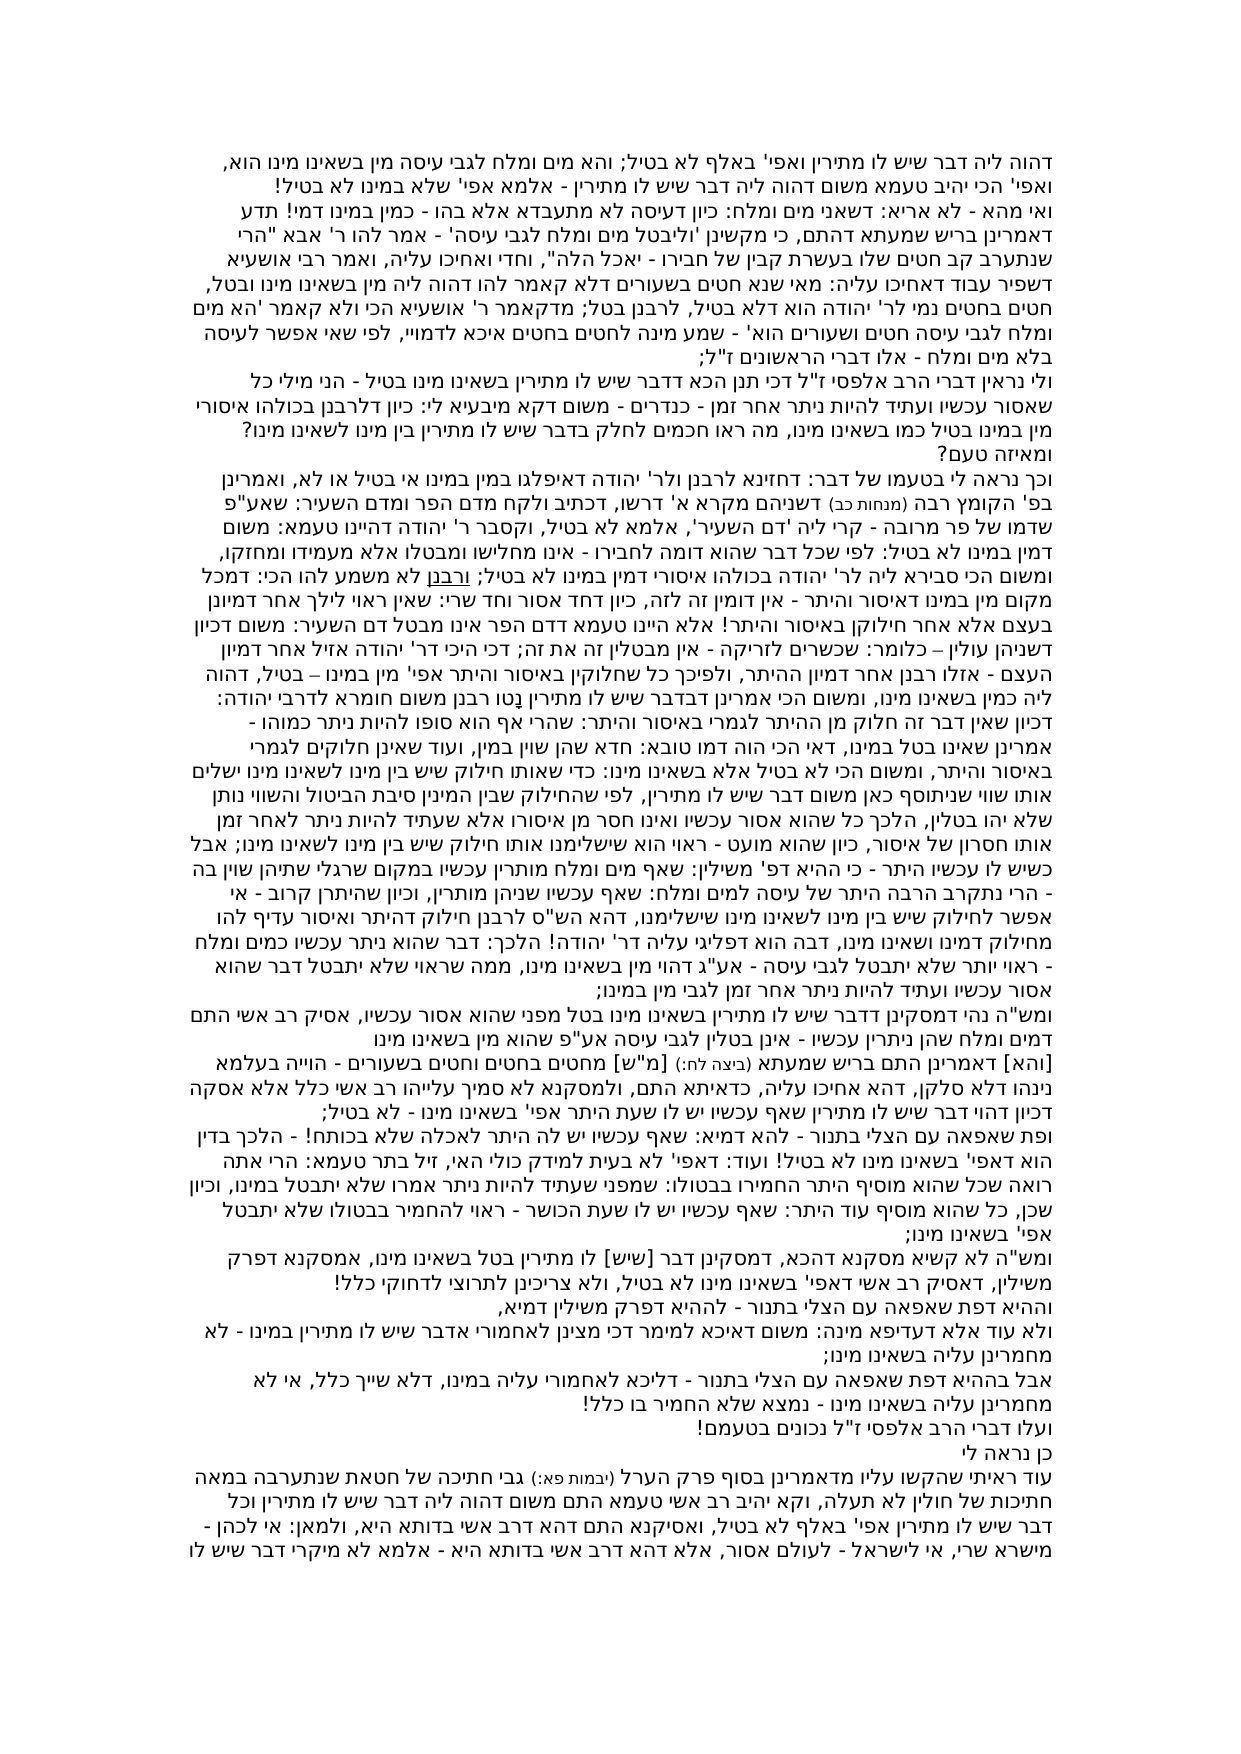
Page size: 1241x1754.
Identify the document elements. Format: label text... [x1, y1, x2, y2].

text ולי נראין דברי הרב אלפסי ז"ל דכי תנן הכא דדבר שיש לו מתירין בשאינו מינו בטיל - הני מילי כל שאסור עכשיו ועתיד להיות ניתר אחר זמן - כנדרים - משום דקא מיבעיא לי: כיון דלרבנן בכולהו איסורי מין במינו בטיל כמו בשאינו מינו, מה ראו חכמים לחלק בדבר שיש לו מתירין בין מינו לשאינו מינו? ומאיזה טעם? [187, 369, 1053, 467]
text ולא עוד אלא דעדיפא מינה: משום דאיכא למימר דכי מצינן לאחמורי אדבר שיש לו מתירין במינו - לא מחמרינן עליה בשאינו מינו; [187, 1319, 1053, 1368]
text ומש"ה לא קשיא מסקנא דהכא, דמסקינן דבר [שיש] לו מתירין בטל בשאינו מינו, אמסקנא דפרק משילין, דאסיק רב אשי דאפי' בשאינו מינו לא בטיל, ולא צריכינן לתרוצי לדחוקי כלל! [187, 1246, 1053, 1295]
text ועלו דברי הרב אלפסי ז"ל נכונים בטעמם! [187, 1416, 1053, 1441]
text כן נראה לי [187, 1441, 1053, 1465]
text ואי מהא - לא אריא: דשאני מים ומלח: כיון דעיסה לא מתעבדא אלא בהו - כמין במינו דמי! תדע דאמרינן בריש שמעתא דהתם, כי מקשינן 'וליבטל מים ומלח לגבי עיסה' - אמר להו ר' אבא "הרי שנתערב קב חטים שלו בעשרת קבין של חבירו - יאכל הלה", וחדי ואחיכו עליה, ואמר רבי אושעיא דשפיר עבוד דאחיכו עליה: מאי שנא חטים בשעורים דלא קאמר להו דהוה ליה מין בשאינו מינו ובטל, חטים בחטים נמי לר' יהודה הוא דלא בטיל, לרבנן בטל; מדקאמר ר' אושעיא הכי ולא קאמר 'הא מים ומלח לגבי עיסה חטים ושעורים הוא' - שמע מינה לחטים בחטים איכא לדמויי, לפי שאי אפשר לעיסה בלא מים ומלח - אלו דברי הראשונים ז"ל; [187, 199, 1053, 369]
text ופת שאפאה עם הצלי בתנור - להא דמיא: שאף עכשיו יש לה היתר לאכלה שלא בכותח! - הלכך בדין הוא דאפי' בשאינו מינו לא בטיל! ועוד: דאפי' לא בעית למידק כולי האי, זיל בתר טעמא: הרי אתה רואה שכל שהוא מוסיף היתר החמירו בבטולו: שמפני שעתיד להיות ניתר אמרו שלא יתבטל במינו, וכיון שכן, כל שהוא מוסיף עוד היתר: שאף עכשיו יש לו שעת הכושר - ראוי להחמיר בבטולו שלא יתבטל אפי' בשאינו מינו; [187, 1124, 1053, 1246]
text וההיא דפת שאפאה עם הצלי בתנור - לההיא דפרק משילין דמיא, [187, 1295, 1053, 1319]
text דהוה ליה דבר שיש לו מתירין ואפי' באלף לא בטיל; והא מים ומלח לגבי עיסה מין בשאינו מינו הוא, ואפי' הכי יהיב טעמא משום דהוה ליה דבר שיש לו מתירין - אלמא אפי' שלא במינו לא בטיל! [187, 150, 1053, 199]
text ומש"ה נהי דמסקינן דדבר שיש לו מתירין בשאינו מינו בטל מפני שהוא אסור עכשיו, אסיק רב אשי התם דמים ומלח שהן ניתרין עכשיו - אינן בטלין לגבי עיסה אע"פ שהוא מין בשאינו מינו [187, 1003, 1053, 1051]
text עוד ראיתי שהקשו עליו מדאמרינן בסוף פרק הערל (יבמות פא:) גבי חתיכה של חטאת שנתערבה במאה חתיכות של חולין לא תעלה, וקא יהיב רב אשי טעמא התם משום דהוה ליה דבר שיש לו מתירין וכל דבר שיש לו מתירין אפי' באלף לא בטיל, ואסיקנא התם דהא דרב אשי בדותא היא, ולמאן: אי לכהן - מישרא שרי, אי לישראל - לעולם אסור, אלא דהא דרב אשי בדותא היא - אלמא לא מיקרי דבר שיש לו [187, 1465, 1053, 1562]
text אבל בההיא דפת שאפאה עם הצלי בתנור - דליכא לאחמורי עליה במינו, דלא שייך כלל, אי לא מחמרינן עליה בשאינו מינו - נמצא שלא החמיר בו כלל! [187, 1368, 1053, 1416]
text וכך נראה לי בטעמו של דבר: דחזינא לרבנן ולר' יהודה דאיפלגו במין במינו אי בטיל או לא, ואמרינן בפ' הקומץ רבה (מנחות כב) דשניהם מקרא א' דרשו, דכתיב ולקח מדם הפר ומדם השעיר: שאע"פ שדמו של פר מרובה - קרי ליה 'דם השעיר', אלמא לא בטיל, וקסבר ר' יהודה דהיינו טעמא: משום דמין במינו לא בטיל: לפי שכל דבר שהוא דומה לחבירו - אינו מחלישו ומבטלו אלא מעמידו ומחזקו, ומשום הכי סבירא ליה לר' יהודה בכולהו איסורי דמין במינו לא בטיל; ורבנן לא משמע להו הכי: דמכל מקום מין במינו דאיסור והיתר - אין דומין זה לזה, כיון דחד אסור וחד שרי: שאין ראוי לילך אחר דמיונן בעצם אלא אחר חילוקן באיסור והיתר! אלא היינו טעמא דדם הפר אינו מבטל דם השעיר: משום דכיון דשניהן עולין – כלומר: שכשרים לזריקה - אין מבטלין זה את זה; דכי היכי דר' יהודה אזיל אחר דמיון העצם - אזלו רבנן אחר דמיון ההיתר, ולפיכך כל שחלוקין באיסור והיתר אפי' מין במינו – בטיל, דהוה ליה כמין בשאינו מינו, ומשום הכי אמרינן דבדבר שיש לו מתירין נָטו רבנן משום חומרא לדרבי יהודה: דכיון שאין דבר זה חלוק מן ההיתר לגמרי באיסור והיתר: שהרי אף הוא סופו להיות ניתר כמוהו - אמרינן שאינו בטל במינו, דאי הכי הוה דמו טובא: חדא שהן שוין במין, ועוד שאינן חלוקים לגמרי באיסור והיתר, ומשום הכי לא בטיל אלא בשאינו מינו: כדי שאותו חילוק שיש בין מינו לשאינו מינו ישלים אותו שווי שניתוסף כאן משום דבר שיש לו מתירין, לפי שהחילוק שבין המינין סיבת הביטול והשווי נותן שלא יהו בטלין, הלכך כל שהוא אסור עכשיו ואינו חסר מן איסורו אלא שעתיד להיות ניתר לאחר זמן אותו חסרון של איסור, כיון שהוא מועט - ראוי הוא שישלימנו אותו חילוק שיש בין מינו לשאינו מינו; אבל כשיש לו עכשיו היתר - כי ההיא דפ' משילין: שאף מים ומלח מותרין עכשיו במקום שרגלי שתיהן שוין בה - הרי נתקרב הרבה היתר של עיסה למים ומלח: שאף עכשיו שניהן מותרין, וכיון שהיתרן קרוב - אי אפשר לחילוק שיש בין מינו לשאינו מינו שישלימנו, דהא הש"ס לרבנן חילוק דהיתר ואיסור עדיף להו מחילוק דמינו ושאינו מינו, דבה הוא דפליגי עליה דר' יהודה! הלכך: דבר שהוא ניתר עכשיו כמים ומלח - ראוי יותר שלא יתבטל לגבי עיסה - אע"ג דהוי מין בשאינו מינו, ממה שראוי שלא יתבטל דבר שהוא אסור עכשיו ועתיד להיות ניתר אחר זמן לגבי מין במינו; [187, 467, 1053, 1003]
text [והא] דאמרינן התם בריש שמעתא (ביצה לח:) [מ"ש] מחטים בחטים וחטים בשעורים - הוייה בעלמא נינהו דלא סלקן, דהא אחיכו עליה, כדאיתא התם, ולמסקנא לא סמיך עלייהו רב אשי כלל אלא אסקה דכיון דהוי דבר שיש לו מתירין שאף עכשיו יש לו שעת היתר אפי' בשאינו מינו - לא בטיל; [187, 1051, 1053, 1124]
